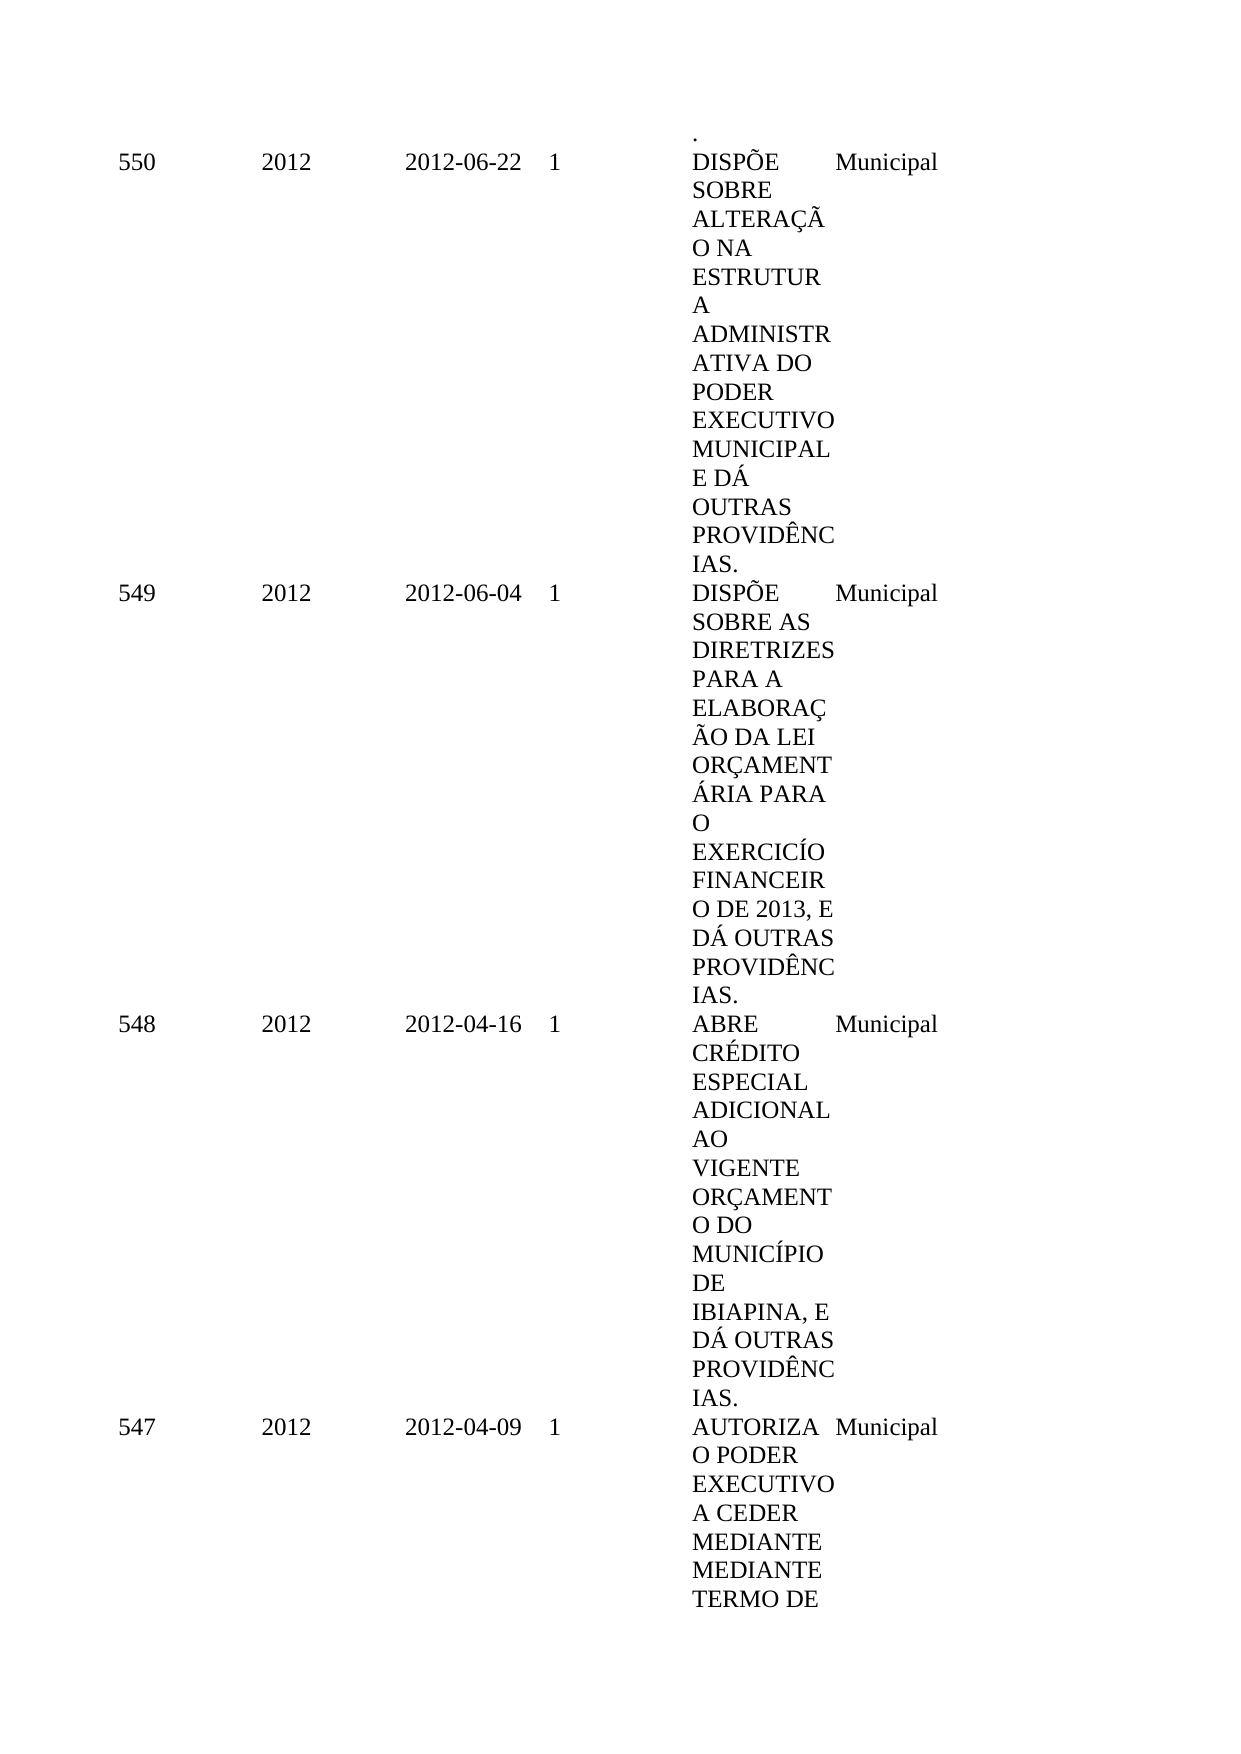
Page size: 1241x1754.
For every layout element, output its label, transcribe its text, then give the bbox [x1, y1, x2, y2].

table_cell Municipal [835, 1412, 979, 1613]
table_cell 2012-04-16 [405, 1009, 548, 1412]
table_cell [405, 118, 548, 147]
table_cell DISPÕE SOBRE ALTERAÇÃO NA ESTRUTURA ADMINISTRATIVA DO PODER EXECUTIVO MUNICIPAL E DÁ OUTRAS PROVIDÊNCIAS. [692, 147, 835, 578]
table_cell 549 [118, 578, 261, 1009]
table_cell [835, 118, 979, 147]
table_cell [979, 118, 1122, 147]
table_cell 2012-06-22 [405, 147, 548, 578]
table_cell 1 [548, 147, 692, 578]
table_cell 2012 [261, 1009, 405, 1412]
table_cell 550 [118, 147, 261, 578]
table_cell 2012-04-09 [405, 1412, 548, 1613]
table_cell AUTORIZA O PODER EXECUTIVO A CEDER MEDIANTE MEDIANTE TERMO DE [692, 1412, 835, 1613]
table_cell [979, 1009, 1122, 1412]
table_cell [261, 118, 405, 147]
table_cell ABRE CRÉDITO ESPECIAL ADICIONAL AO VIGENTE ORÇAMENTO DO MUNICÍPIO DE IBIAPINA, E DÁ OUTRAS PROVIDÊNCIAS. [692, 1009, 835, 1412]
table_cell 1 [548, 1009, 692, 1412]
table_cell Municipal [835, 147, 979, 578]
table_cell 2012-06-04 [405, 578, 548, 1009]
table_cell 548 [118, 1009, 261, 1412]
table_cell Municipal [835, 578, 979, 1009]
table_cell . [692, 118, 835, 147]
table_cell [979, 147, 1122, 578]
table_cell 1 [548, 578, 692, 1009]
table_cell DISPÕE SOBRE AS DIRETRIZES PARA A ELABORAÇÃO DA LEI ORÇAMENTÁRIA PARA O EXERCICÍO FINANCEIRO DE 2013, E DÁ OUTRAS PROVIDÊNCIAS. [692, 578, 835, 1009]
table_cell 2012 [261, 147, 405, 578]
table_cell [979, 578, 1122, 1009]
table_cell [979, 1412, 1122, 1613]
table_cell 2012 [261, 578, 405, 1009]
table_cell 1 [548, 1412, 692, 1613]
table_cell Municipal [835, 1009, 979, 1412]
table_cell 547 [118, 1412, 261, 1613]
table_cell [548, 118, 692, 147]
table_cell [118, 118, 261, 147]
table_cell 2012 [261, 1412, 405, 1613]
